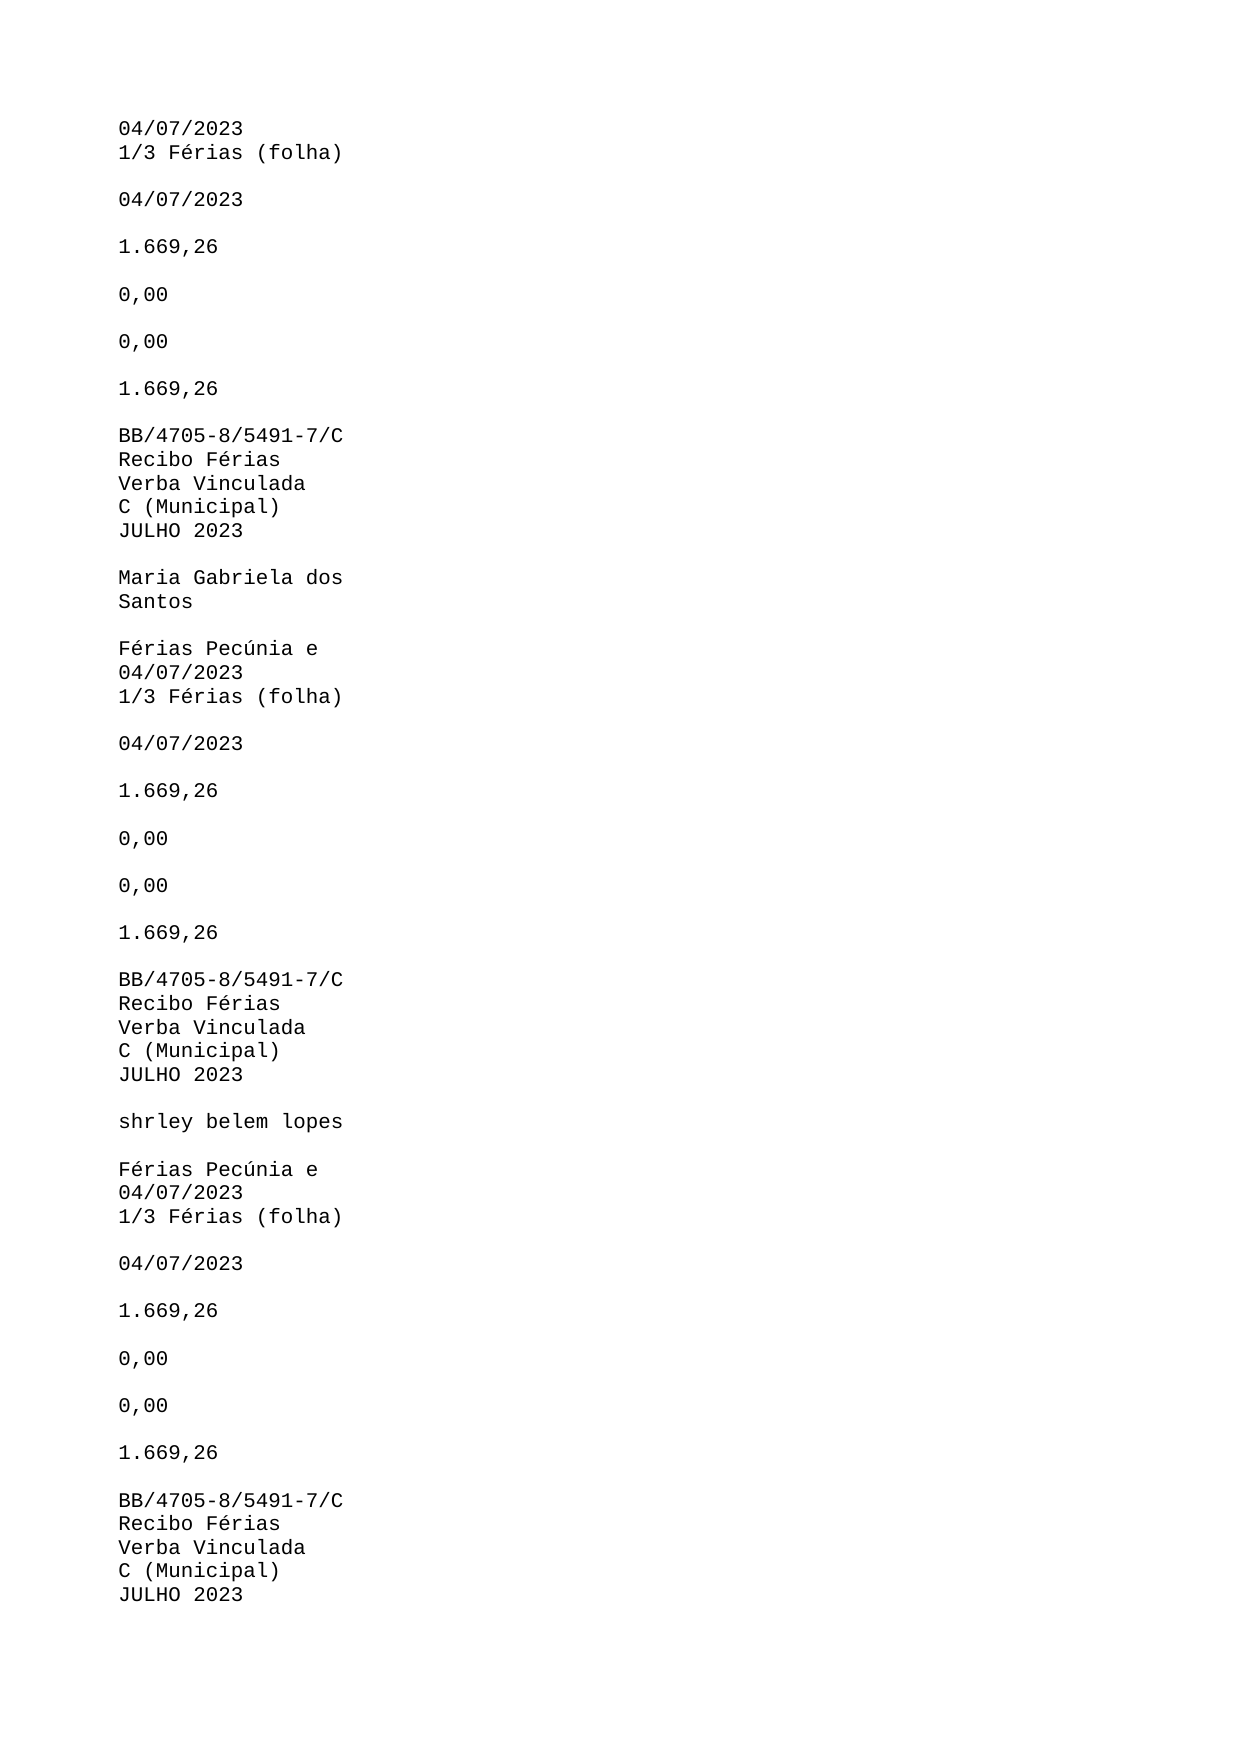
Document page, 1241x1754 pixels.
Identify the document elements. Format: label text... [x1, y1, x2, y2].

text Recibo Férias [118, 449, 1122, 473]
text 04/07/2023 [118, 1253, 1122, 1277]
text 1.669,26 [118, 1300, 1122, 1324]
text 0,00 [118, 284, 1122, 307]
text JULHO 2023 [118, 1584, 1122, 1608]
text JULHO 2023 [118, 1064, 1122, 1088]
text Maria Gabriela dos [118, 567, 1122, 591]
text Santos [118, 591, 1122, 615]
text 1.669,26 [118, 236, 1122, 260]
text C (Municipal) [118, 1561, 1122, 1584]
text 1.669,26 [118, 922, 1122, 946]
text 1/3 Férias (folha) [118, 1206, 1122, 1229]
text BB/4705-8/5491-7/C [118, 1489, 1122, 1513]
text 1/3 Férias (folha) [118, 142, 1122, 165]
text 04/07/2023 [118, 118, 1122, 142]
text 04/07/2023 [118, 733, 1122, 757]
text 04/07/2023 [118, 1182, 1122, 1206]
text 1.669,26 [118, 378, 1122, 402]
text JULHO 2023 [118, 520, 1122, 544]
text 04/07/2023 [118, 662, 1122, 686]
text Férias Pecúnia e [118, 638, 1122, 662]
text 0,00 [118, 1395, 1122, 1419]
text 1.669,26 [118, 1442, 1122, 1466]
text Férias Pecúnia e [118, 1158, 1122, 1182]
text 0,00 [118, 331, 1122, 354]
text Verba Vinculada [118, 1537, 1122, 1561]
text Verba Vinculada [118, 473, 1122, 496]
text 1.669,26 [118, 780, 1122, 804]
text 0,00 [118, 1348, 1122, 1371]
text shrley belem lopes [118, 1111, 1122, 1135]
text 0,00 [118, 875, 1122, 898]
text 04/07/2023 [118, 189, 1122, 213]
text C (Municipal) [118, 1040, 1122, 1064]
text 0,00 [118, 827, 1122, 851]
text BB/4705-8/5491-7/C [118, 426, 1122, 449]
text BB/4705-8/5491-7/C [118, 969, 1122, 993]
text 1/3 Férias (folha) [118, 686, 1122, 709]
text Recibo Férias [118, 1513, 1122, 1537]
text C (Municipal) [118, 496, 1122, 520]
text Recibo Férias [118, 993, 1122, 1017]
text Verba Vinculada [118, 1017, 1122, 1040]
